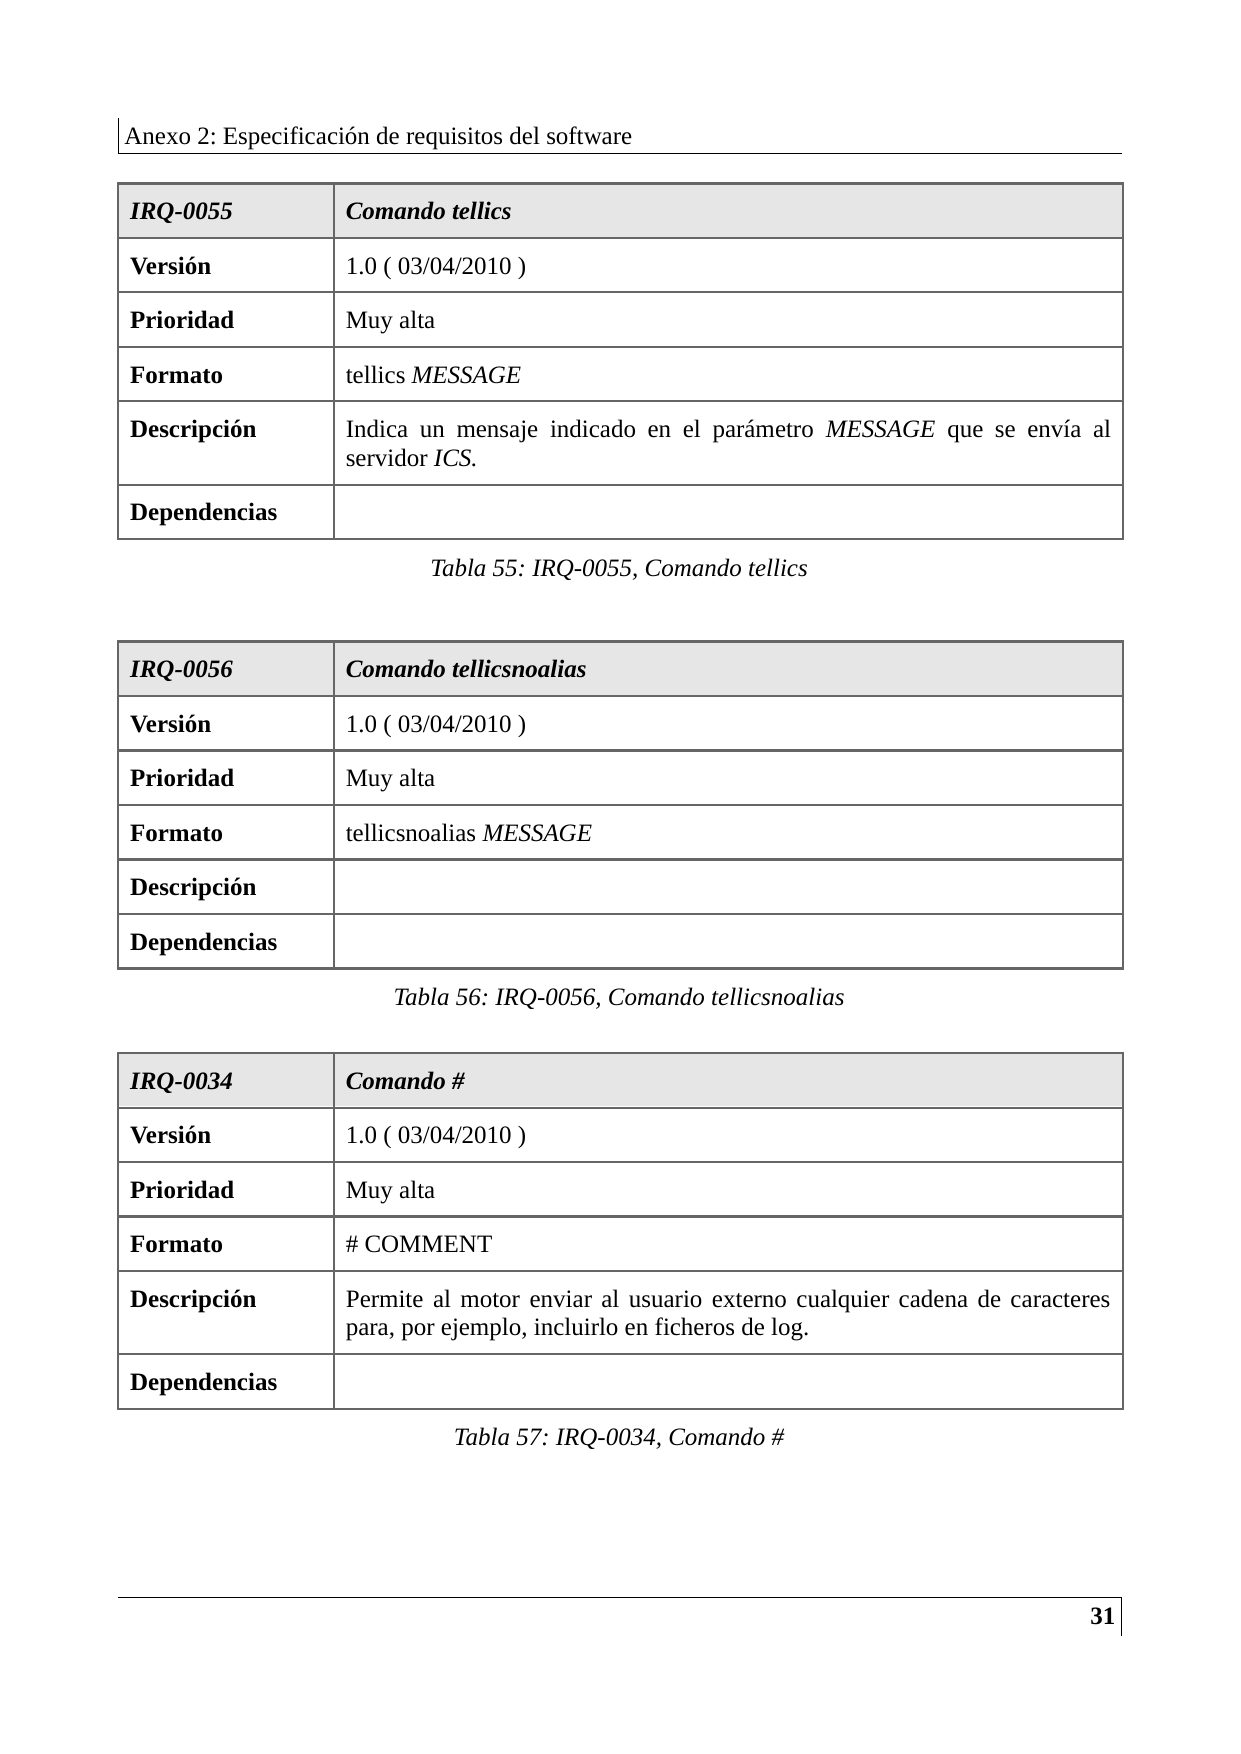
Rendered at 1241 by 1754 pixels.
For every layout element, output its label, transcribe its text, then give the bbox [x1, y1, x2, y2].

table_cell 1.0 ( 03/04/2010 ) [335, 697, 1122, 749]
table_header IRQ-0056 [119, 643, 333, 695]
table_cell [335, 861, 1122, 913]
table_cell Indica un mensaje indicado en el parámetro MESSAGE que se envía al servidor ICS. [335, 402, 1122, 483]
table_cell Prioridad [119, 752, 333, 804]
text Tabla 55: IRQ-0055, Comando tellics [118, 553, 1122, 581]
table_cell Formato [119, 1218, 333, 1270]
table_cell Muy alta [335, 293, 1122, 346]
table_header IRQ-0034 [119, 1054, 333, 1106]
table_cell Descripción [119, 402, 333, 483]
table_cell Permite al motor enviar al usuario externo cualquier cadena de caracteres para, por ejemplo, incluirlo en ficheros de log. [335, 1272, 1122, 1353]
table_cell Descripción [119, 861, 333, 913]
table_cell Versión [119, 1109, 333, 1161]
table_header Comando tellics [335, 185, 1122, 237]
table_cell Formato [119, 806, 333, 858]
table_cell Dependencias [119, 486, 333, 538]
table_cell Dependencias [119, 915, 333, 967]
text Tabla 56: IRQ-0056, Comando tellicsnoalias [118, 982, 1122, 1011]
table_cell [335, 1355, 1122, 1407]
table_cell tellics MESSAGE [335, 348, 1122, 400]
table_cell [335, 915, 1122, 967]
table_header Comando tellicsnoalias [335, 643, 1122, 695]
table_cell Descripción [119, 1272, 333, 1353]
table_cell tellicsnoalias MESSAGE [335, 806, 1122, 858]
table_header Comando # [335, 1054, 1122, 1106]
table_cell 1.0 ( 03/04/2010 ) [335, 239, 1122, 291]
table_cell Dependencias [119, 1355, 333, 1407]
text Tabla 57: IRQ-0034, Comando # [118, 1422, 1122, 1451]
table_header IRQ-0055 [119, 185, 333, 237]
table_cell Prioridad [119, 293, 333, 346]
table_cell Versión [119, 697, 333, 749]
table_cell # COMMENT [335, 1218, 1122, 1270]
table_cell Formato [119, 348, 333, 400]
table_cell Muy alta [335, 1163, 1122, 1215]
table_cell [335, 486, 1122, 538]
table_cell 1.0 ( 03/04/2010 ) [335, 1109, 1122, 1161]
table_cell Prioridad [119, 1163, 333, 1215]
table_cell Versión [119, 239, 333, 291]
table_cell Muy alta [335, 752, 1122, 804]
